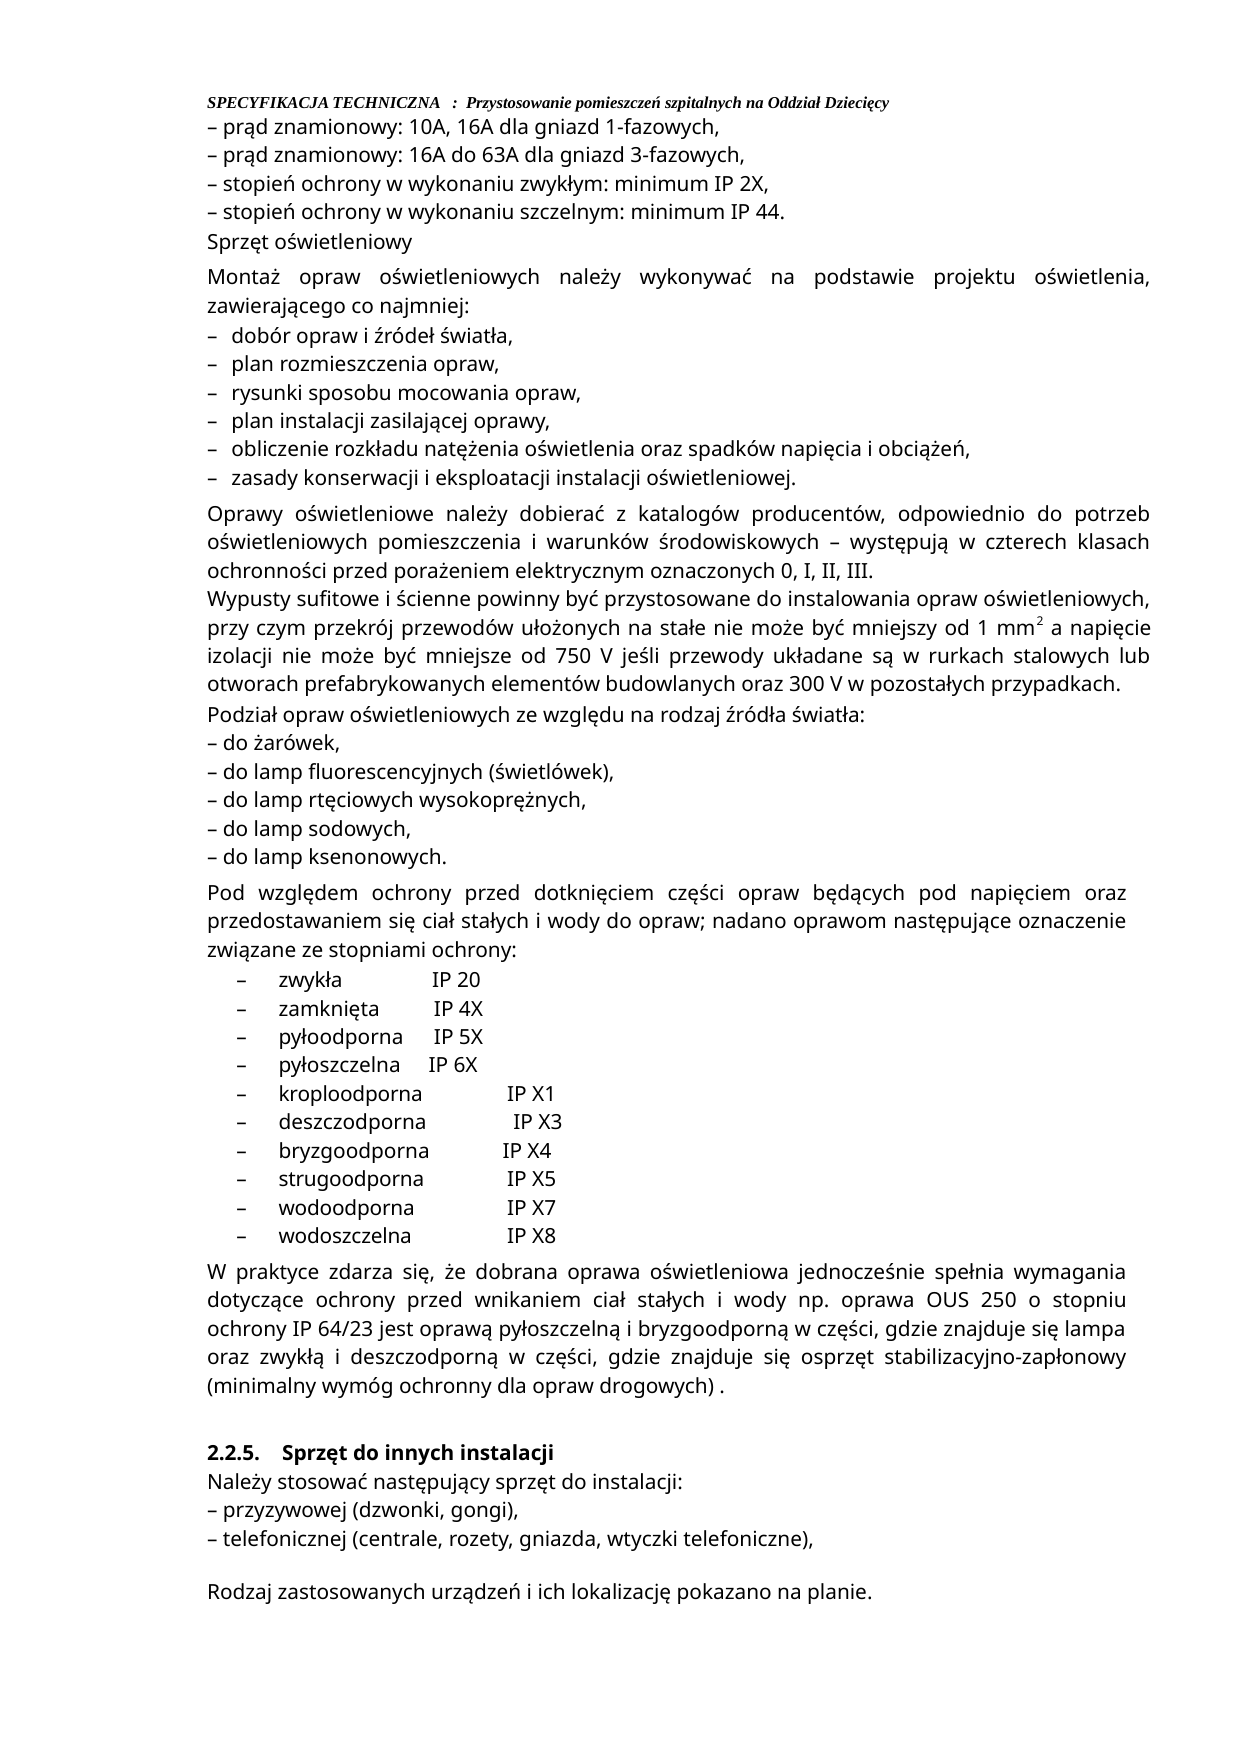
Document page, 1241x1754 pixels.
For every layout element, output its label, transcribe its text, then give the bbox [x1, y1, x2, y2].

text – prąd znamionowy: 16A do 63A dla gniazd 3-fazowych, [207, 141, 1151, 169]
text – bryzgoodporna IP X4 [236, 1136, 1151, 1164]
text – telefonicznej (centrale, rozety, gniazda, wtyczki telefoniczne), [207, 1524, 1151, 1552]
text – zamknięta IP 4X [236, 994, 1151, 1022]
text – stopień ochrony w wykonaniu szczelnym: minimum IP 44. [207, 197, 1151, 226]
text Pod względem ochrony przed dotknięciem części opraw będących pod napięciem oraz przedostawaniem się ciał stałych i wody do opraw; nadano oprawom następujące oznaczenie związane ze stopniami ochrony: [207, 878, 1127, 963]
text Należy stosować następujący sprzęt do instalacji: [207, 1467, 1151, 1495]
text – pyłoodporna IP 5X [236, 1022, 1151, 1051]
text – prąd znamionowy: 10A, 16A dla gniazd 1-fazowych, [207, 112, 1151, 141]
text – plan rozmieszczenia opraw, [207, 349, 1151, 378]
text – wodoodporna IP X7 [236, 1193, 1151, 1221]
text – wodoszczelna IP X8 [236, 1221, 1151, 1250]
text – stopień ochrony w wykonaniu zwykłym: minimum IP 2X, [207, 169, 1151, 197]
text Montaż opraw oświetleniowych należy wykonywać na podstawie projektu oświetlenia, zawierającego co najmniej: [207, 262, 1151, 319]
text – przyzywowej (dzwonki, gongi), [207, 1495, 1151, 1524]
text – do lamp rtęciowych wysokoprężnych, [207, 785, 1151, 814]
text 2.2.5. Sprzęt do innych instalacji [207, 1438, 1151, 1467]
text – obliczenie rozkładu natężenia oświetlenia oraz spadków napięcia i obciążeń, [207, 434, 1151, 463]
text – dobór opraw i źródeł światła, [207, 321, 1151, 349]
text – pyłoszczelna IP 6X [236, 1051, 1151, 1079]
text Sprzęt oświetleniowy [207, 227, 1151, 255]
text – do żarówek, [207, 728, 1151, 757]
text – do lamp sodowych, [207, 814, 1151, 842]
text – zasady konserwacji i eksploatacji instalacji oświetleniowej. [207, 463, 1151, 491]
text – do lamp ksenonowych. [207, 842, 1151, 871]
text – zwykła IP 20 [236, 965, 1151, 994]
text Wypusty sufitowe i ścienne powinny być przystosowane do instalowania opraw oświetleniowych, przy czym przekrój przewodów ułożonych na stałe nie może być mniejszy od 1 mm2 a napięcie izolacji nie może być mniejsze od 750 V jeśli przewody układane są w rurkach stalowych lub otworach prefabrykowanych elementów budowlanych oraz 300 V w pozostałych przypadkach. [207, 584, 1151, 698]
text Rodzaj zastosowanych urządzeń i ich lokalizację pokazano na planie. [207, 1577, 1151, 1606]
text W praktyce zdarza się, że dobrana oprawa oświetleniowa jednocześnie spełnia wymagania dotyczące ochrony przed wnikaniem ciał stałych i wody np. oprawa OUS 250 o stopniu ochrony IP 64/23 jest oprawą pyłoszczelną i bryzgoodporną w części, gdzie znajduje się lampa oraz zwykłą i deszczodporną w części, gdzie znajduje się osprzęt stabilizacyjno-zapłonowy (minimalny wymóg ochronny dla opraw drogowych) . [207, 1257, 1127, 1399]
text Oprawy oświetleniowe należy dobierać z katalogów producentów, odpowiednio do potrzeb oświetleniowych pomieszczenia i warunków środowiskowych – występują w czterech klasach ochronności przed porażeniem elektrycznym oznaczonych 0, I, II, III. [207, 499, 1151, 584]
text Podział opraw oświetleniowych ze względu na rodzaj źródła światła: [207, 700, 1151, 728]
text – rysunki sposobu mocowania opraw, [207, 378, 1151, 406]
text – plan instalacji zasilającej oprawy, [207, 406, 1151, 434]
text – do lamp fluorescencyjnych (świetlówek), [207, 757, 1151, 785]
text – kroploodporna IP X1 [236, 1079, 1151, 1107]
text – deszczodporna IP X3 [236, 1107, 1151, 1136]
text – strugoodporna IP X5 [236, 1164, 1151, 1193]
